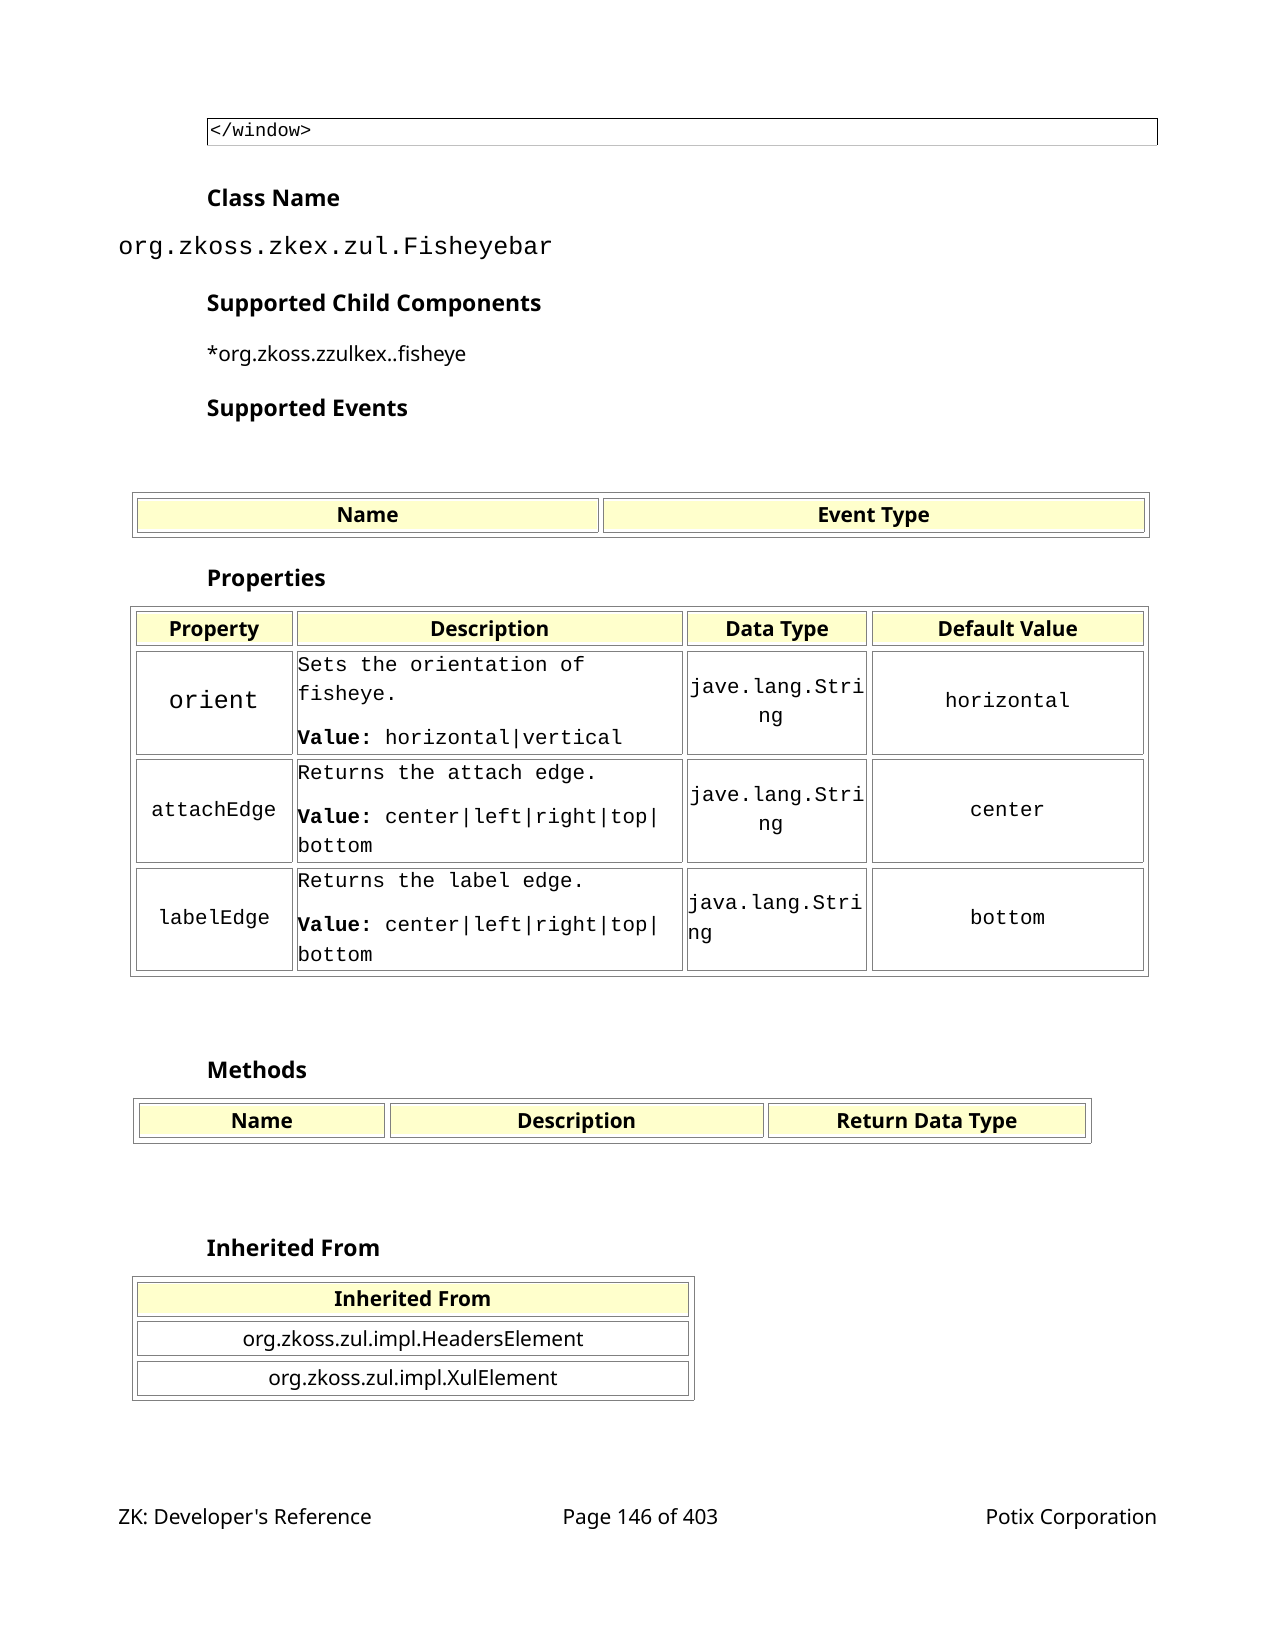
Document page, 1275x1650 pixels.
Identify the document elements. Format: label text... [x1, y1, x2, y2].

subtitle Inherited From [207, 1232, 1157, 1264]
table_cell jave.lang.String [685, 754, 869, 862]
table_cell bottom [869, 862, 1146, 970]
table_cell Returns the label edge. Value: center|left|right|top|bottom [295, 862, 684, 970]
text *org.zkoss.zzulkex..fisheye [207, 339, 1157, 367]
text org.zkoss.zkex.zul.Fisheyebar [118, 234, 1157, 262]
table_cell center [869, 754, 1146, 862]
table_cell org.zkoss.zul.impl.HeadersElement [134, 1316, 691, 1355]
table_cell labelEdge [133, 862, 294, 970]
table_header Name [136, 1099, 387, 1137]
subtitle Supported Child Components [207, 287, 1157, 318]
table_header Description [387, 1099, 766, 1137]
subtitle Class Name [207, 182, 1157, 213]
text </window> [208, 119, 1157, 145]
table_header Property [133, 607, 294, 645]
table_cell org.zkoss.zul.impl.XulElement [134, 1355, 691, 1394]
subtitle Supported Events [207, 392, 1157, 423]
table_cell jave.lang.String [685, 645, 869, 754]
table_cell attachEdge [133, 754, 294, 862]
table_header Inherited From [134, 1277, 691, 1316]
subtitle Properties [207, 562, 1157, 593]
table_cell Returns the attach edge. Value: center|left|right|top|bottom [295, 754, 684, 862]
subtitle Methods [207, 1054, 1157, 1085]
table_header Default Value [869, 607, 1146, 645]
table_cell java.lang.String [685, 862, 869, 970]
table_cell Sets the orientation of fisheye. Value: horizontal|vertical [295, 645, 684, 754]
table_header Return Data Type [766, 1099, 1088, 1137]
table_header Data Type [685, 607, 869, 645]
table_header Description [295, 607, 684, 645]
table_header Name [134, 493, 600, 532]
table_cell horizontal [869, 645, 1146, 754]
table_header Event Type [600, 493, 1147, 532]
table_cell orient [133, 645, 294, 754]
